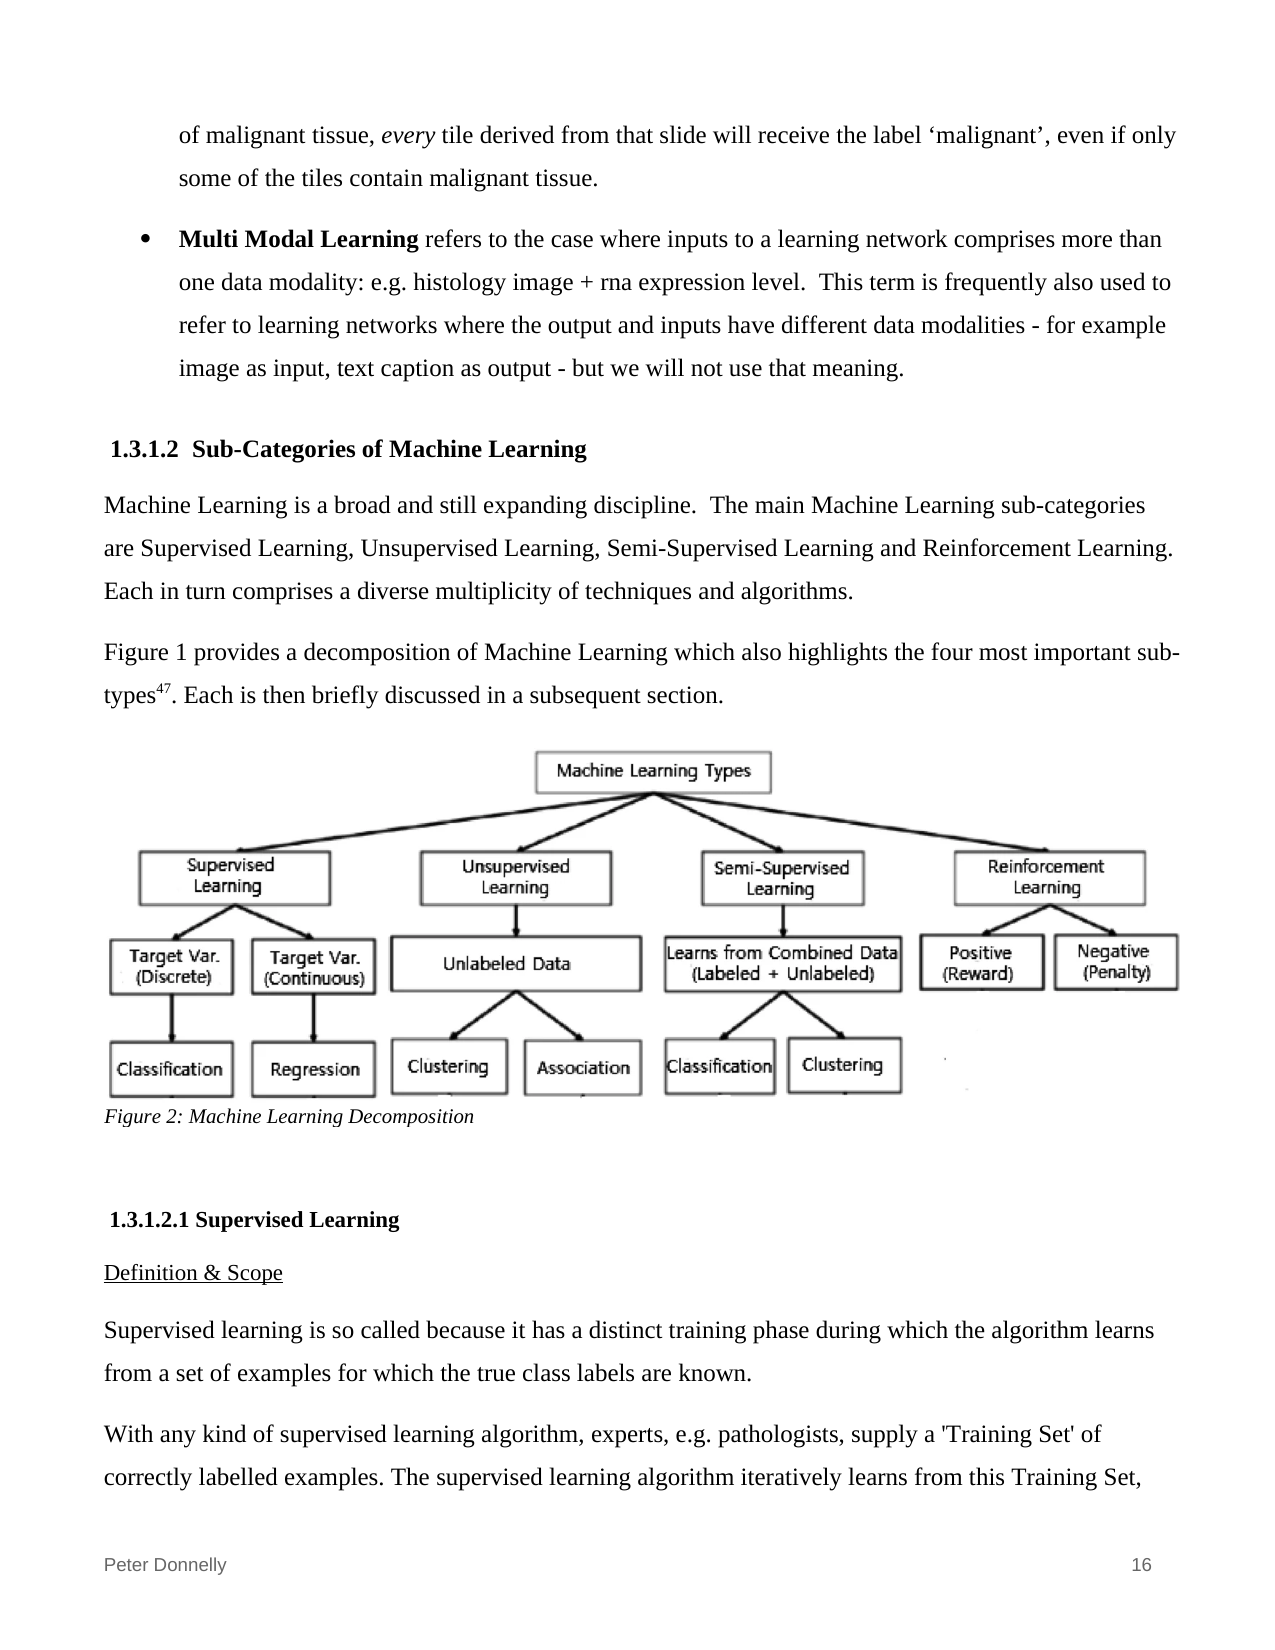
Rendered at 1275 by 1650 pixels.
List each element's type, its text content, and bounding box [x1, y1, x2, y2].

list Multi Modal Learning refers to the case where inputs to a learning network comprises more than one data modality: e.g. histology image + rna expression level. This term is frequently also used to refer to learning networks where the output and inputs have different data modalities - for example image as input, text caption as output - but we will not use that meaning. [141, 224, 1181, 382]
text With any kind of supervised learning algorithm, experts, e.g. pathologists, supply a 'Training Set' of correctly labelled examples. The supervised learning algorithm iteratively learns from this Training Set, [103, 1419, 1181, 1491]
text Figure 2: Machine Learning Decomposition [104, 1104, 1181, 1126]
subtitle Definition & Scope [86, 1259, 1181, 1285]
text Figure 1 provides a decomposition of Machine Learning which also highlights the four most important sub-types. Each is then briefly discussed in a subsequent section. [103, 637, 1181, 709]
picture [104, 745, 1182, 1104]
text Supervised learning is so called because it has a distinct training phase during which the algorithm learns from a set of examples for which the true class labels are known. [103, 1315, 1181, 1387]
subtitle Sub-Categories of Machine Learning [103, 434, 1181, 463]
text Machine Learning is a broad and still expanding discipline. The main Machine Learning sub-categories are Supervised Learning, Unsupervised Learning, Semi-Supervised Learning and Reinforcement Learning. Each in turn comprises a diverse multiplicity of techniques and algorithms. [103, 490, 1181, 605]
subtitle Supervised Learning [103, 1206, 1181, 1232]
list of malignant tissue, every tile derived from that slide will receive the label ‘malignant’, even if only some of the tiles contain malignant tissue. [141, 120, 1181, 192]
